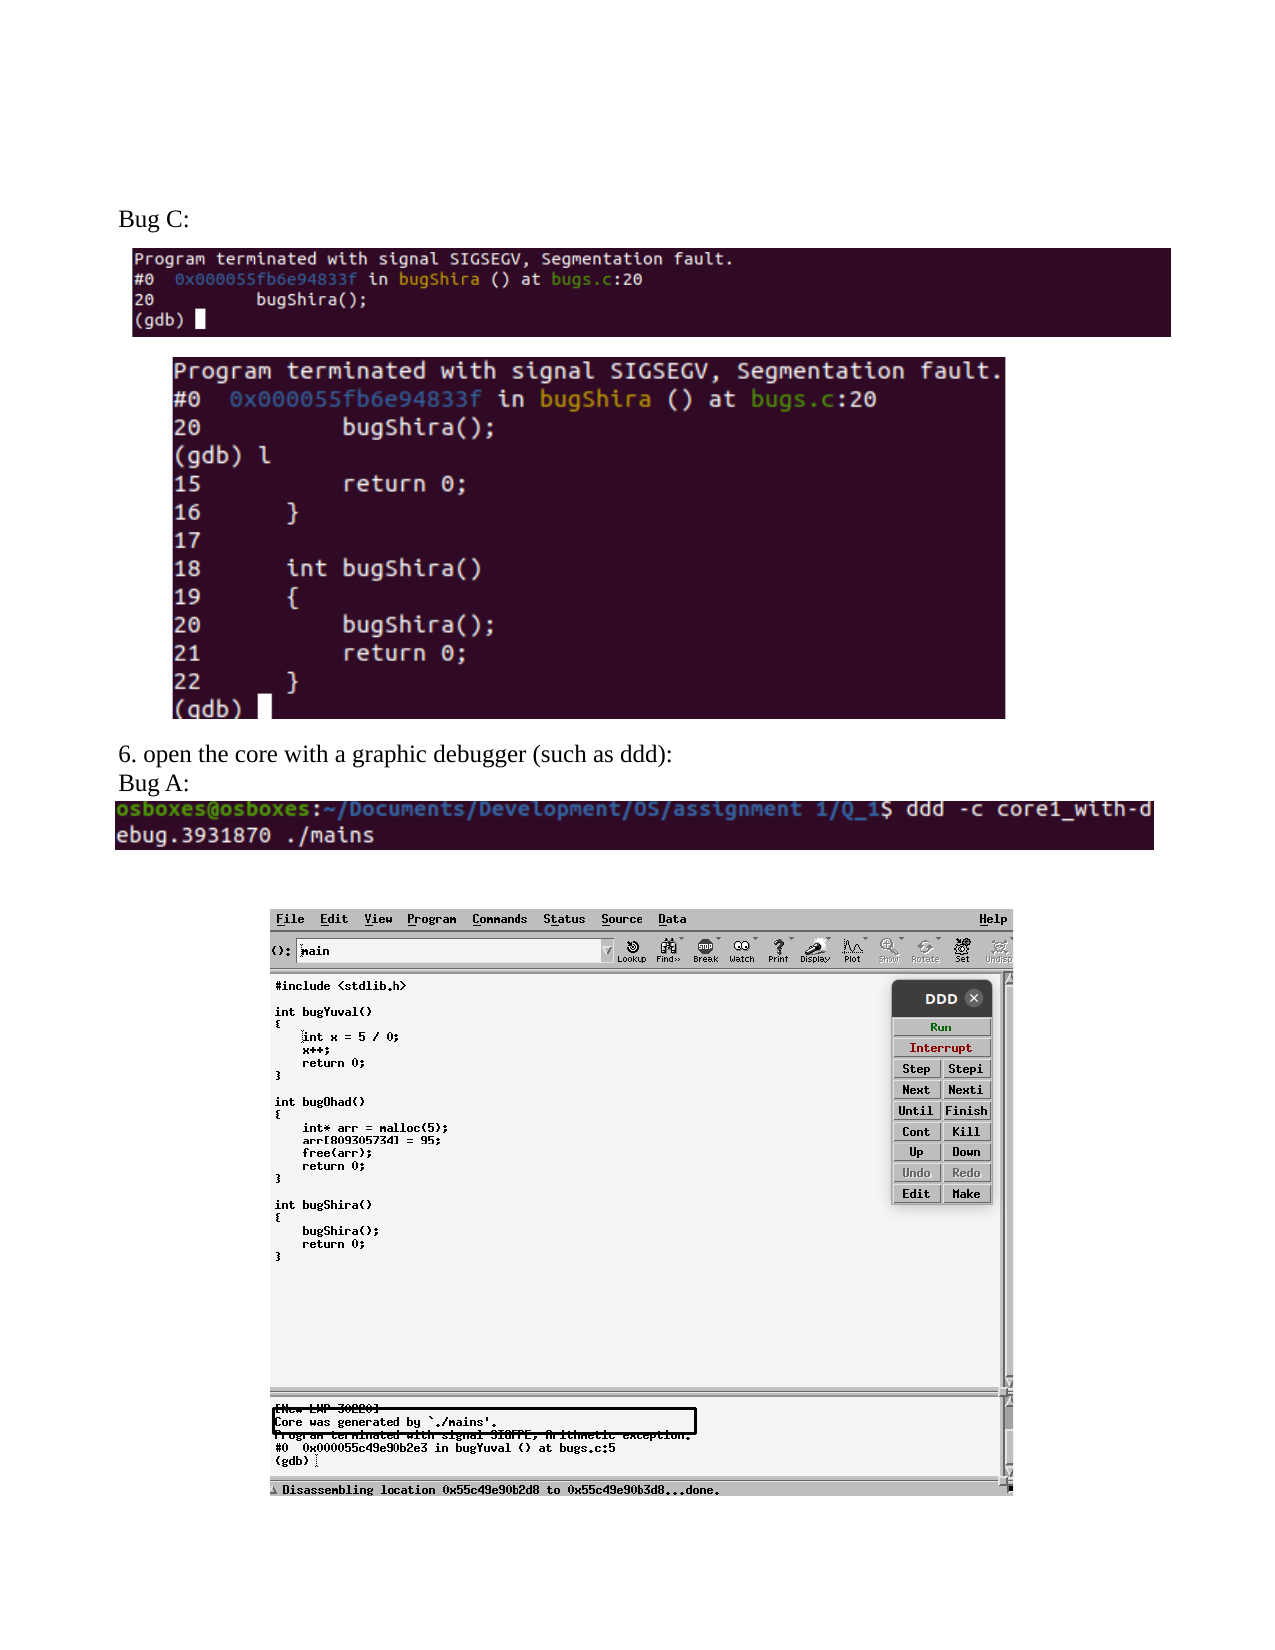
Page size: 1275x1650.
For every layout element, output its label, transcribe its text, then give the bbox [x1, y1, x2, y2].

picture [115, 801, 1154, 850]
picture [270, 909, 1014, 1496]
text Bug C: [118, 204, 1157, 233]
text 6. open the core with a graphic debugger (such as ddd): [118, 739, 1157, 768]
text Bug A: [118, 768, 1157, 797]
picture [172, 357, 1006, 719]
picture [132, 248, 1171, 337]
